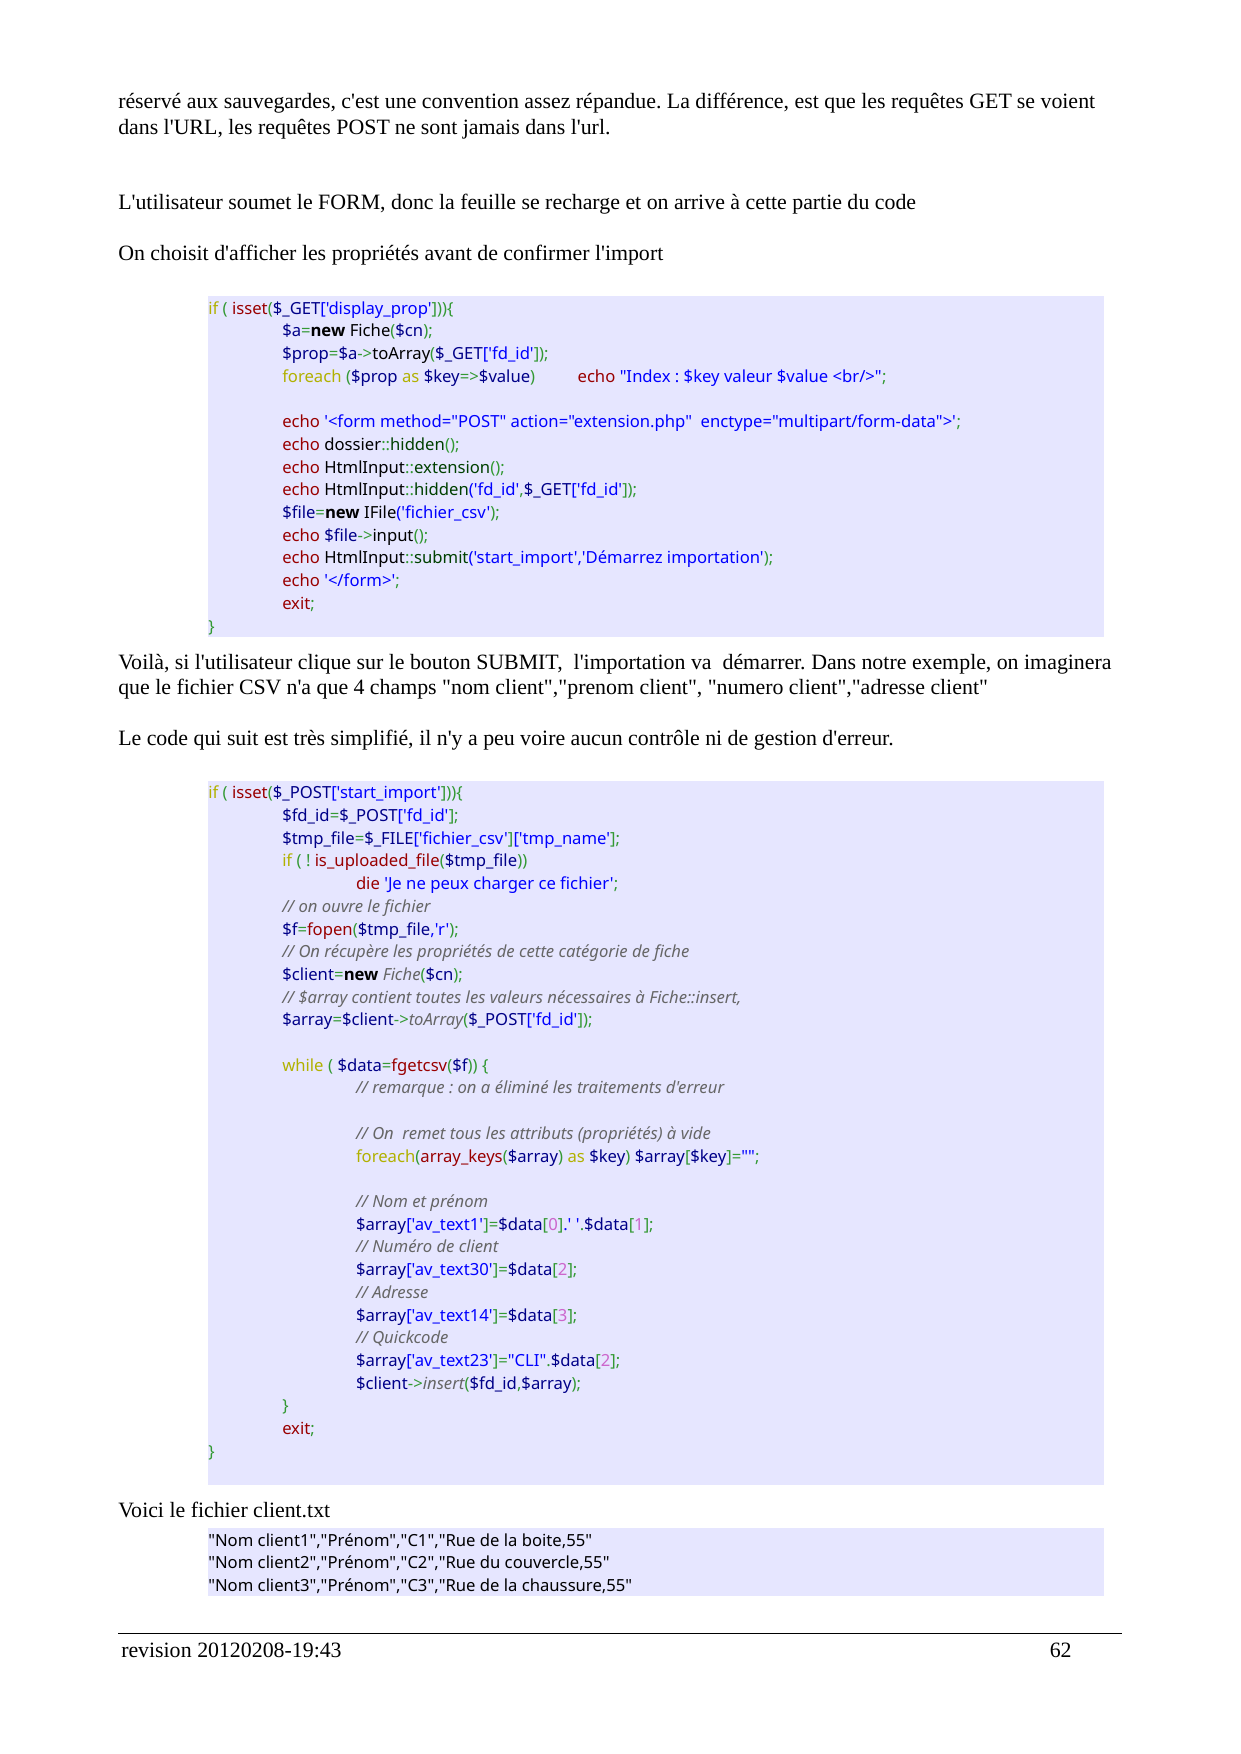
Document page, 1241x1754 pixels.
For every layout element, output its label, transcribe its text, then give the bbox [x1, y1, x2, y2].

text if ( isset($_GET['display_prop'])){ $a=new Fiche($cn); $prop=$a->toArray($_GET['fd_id']); foreach ($prop as $key=>$value) echo "Index : $key valeur $value <br/>"; echo '<form method="POST" action="extension.php" enctype="multipart/form-data">'; echo dossier::hidden(); echo HtmlInput::extension(); echo HtmlInput::hidden('fd_id',$_GET['fd_id']); $file=new IFile('fichier_csv'); echo $file->input(); echo HtmlInput::submit('start_import','Démarrez importation'); echo '</form>'; exit; } [208, 296, 1104, 637]
text réservé aux sauvegardes, c'est une convention assez répandue. La différence, est que les requêtes GET se voient dans l'URL, les requêtes POST ne sont jamais dans l'url. L'utilisateur soumet le FORM, donc la feuille se recharge et on arrive à cette partie du code On choisit d'afficher les propriétés avant de confirmer l'import [118, 88, 1122, 265]
text "Nom client1","Prénom","C1","Rue de la boite,55" "Nom client2","Prénom","C2","Rue du couvercle,55" "Nom client3","Prénom","C3","Rue de la chaussure,55" [208, 1528, 1104, 1596]
text if ( isset($_POST['start_import'])){ $fd_id=$_POST['fd_id']; $tmp_file=$_FILE['fichier_csv']['tmp_name']; if ( ! is_uploaded_file($tmp_file)) die 'Je ne peux charger ce fichier'; // on ouvre le fichier $f=fopen($tmp_file,'r'); // On récupère les propriétés de cette catégorie de fiche $client=new Fiche($cn); // $array contient toutes les valeurs nécessaires à Fiche::insert, $array=$client->toArray($_POST['fd_id']); while ( $data=fgetcsv($f)) { // remarque : on a éliminé les traitements d'erreur // On remet tous les attributs (propriétés) à vide foreach(array_keys($array) as $key) $array[$key]=""; // Nom et prénom $array['av_text1']=$data[0].' '.$data[1]; // Numéro de client $array['av_text30']=$data[2]; // Adresse $array['av_text14']=$data[3]; // Quickcode $array['av_text23']="CLI".$data[2]; $client->insert($fd_id,$array); } exit; } [208, 781, 1104, 1485]
text Voici le fichier client.txt [118, 1497, 1122, 1522]
text Voilà, si l'utilisateur clique sur le bouton SUBMIT, l'importation va démarrer. Dans notre exemple, on imaginera que le fichier CSV n'a que 4 champs "nom client","prenom client", "numero client","adresse client" Le code qui suit est très simplifié, il n'y a peu voire aucun contrôle ni de gestion d'erreur. [118, 649, 1122, 750]
